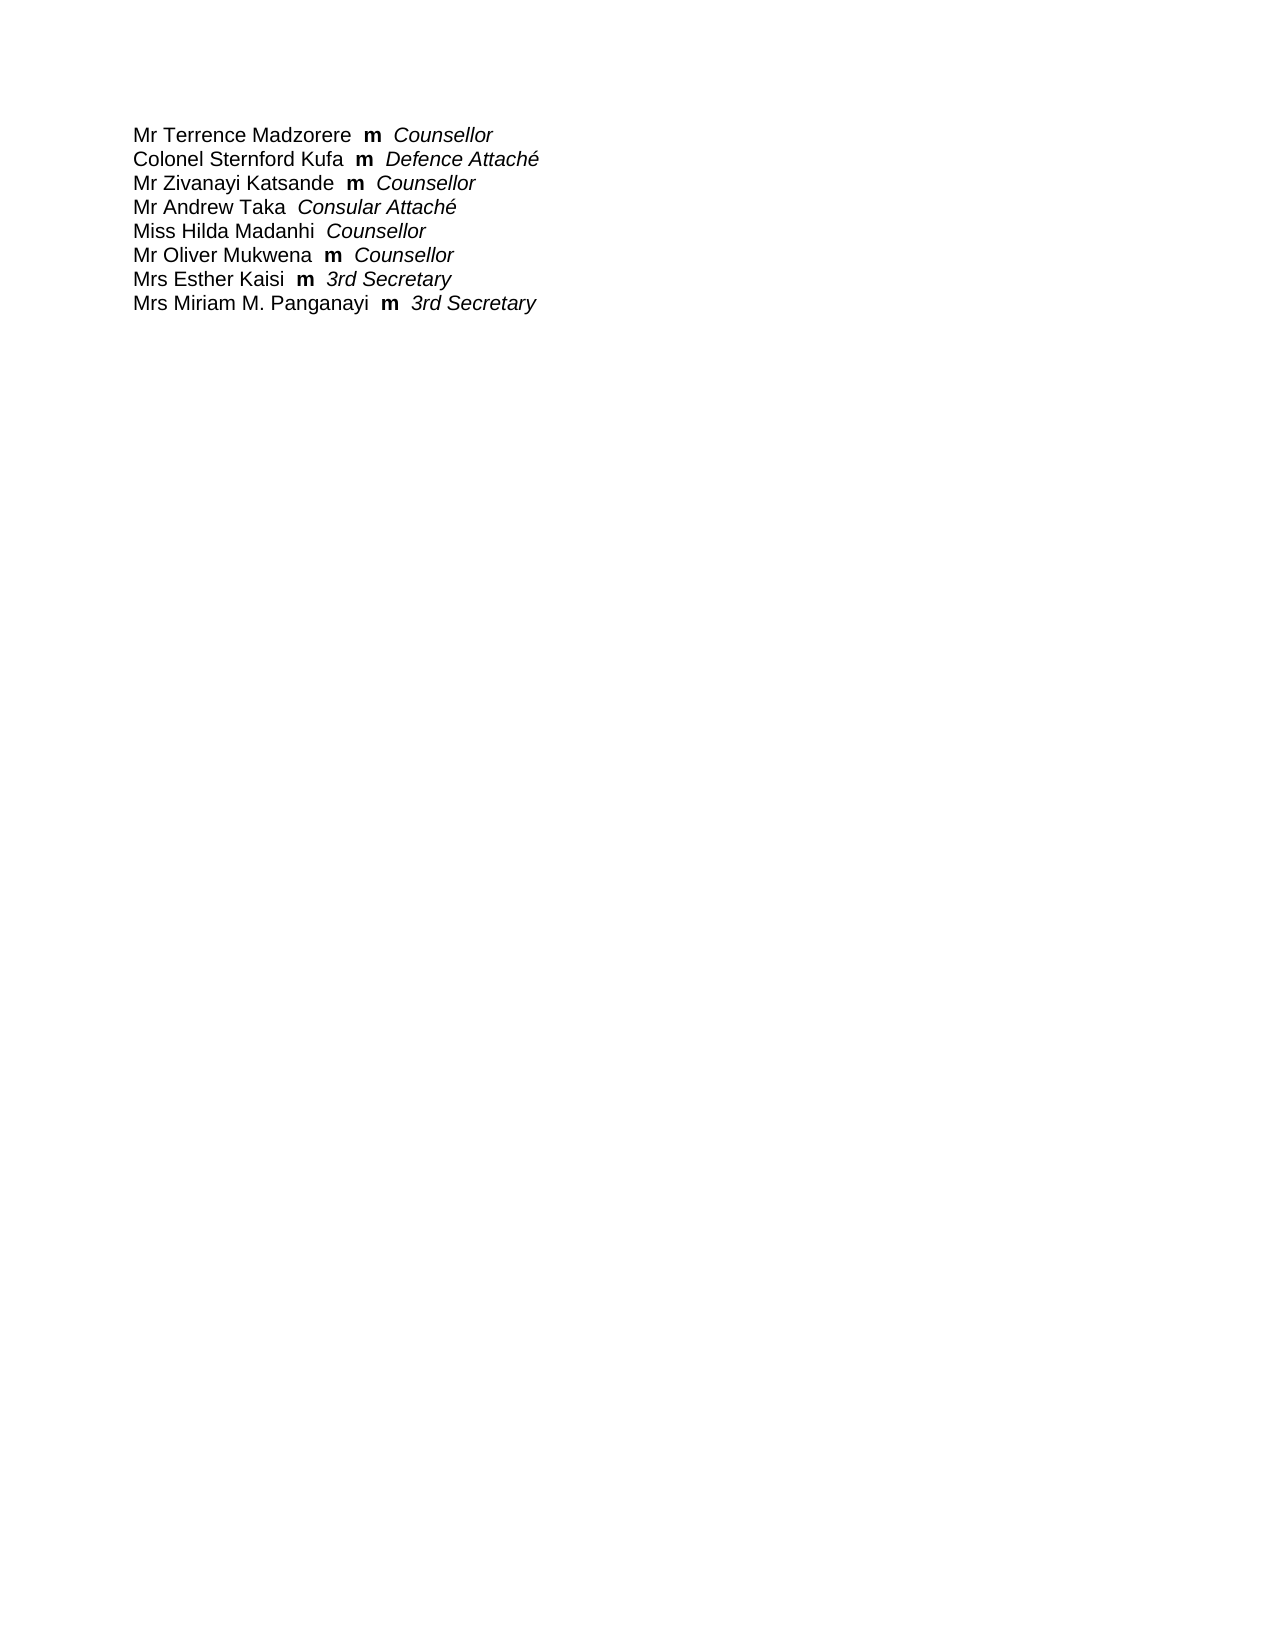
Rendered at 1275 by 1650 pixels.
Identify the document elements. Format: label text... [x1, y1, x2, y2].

text Mr Andrew Taka Consular Attaché [133, 195, 1181, 219]
text Mr Zivanayi Katsande m Counsellor [133, 171, 1181, 195]
text Colonel Sternford Kufa m Defence Attaché [133, 147, 1181, 171]
text Mr Oliver Mukwena m Counsellor [133, 243, 1181, 267]
text Mrs Esther Kaisi m 3rd Secretary [133, 267, 1181, 291]
text Mrs Miriam M. Panganayi m 3rd Secretary [133, 291, 1181, 314]
text Miss Hilda Madanhi Counsellor [133, 219, 1181, 243]
text Mr Terrence Madzorere m Counsellor [133, 123, 1181, 147]
